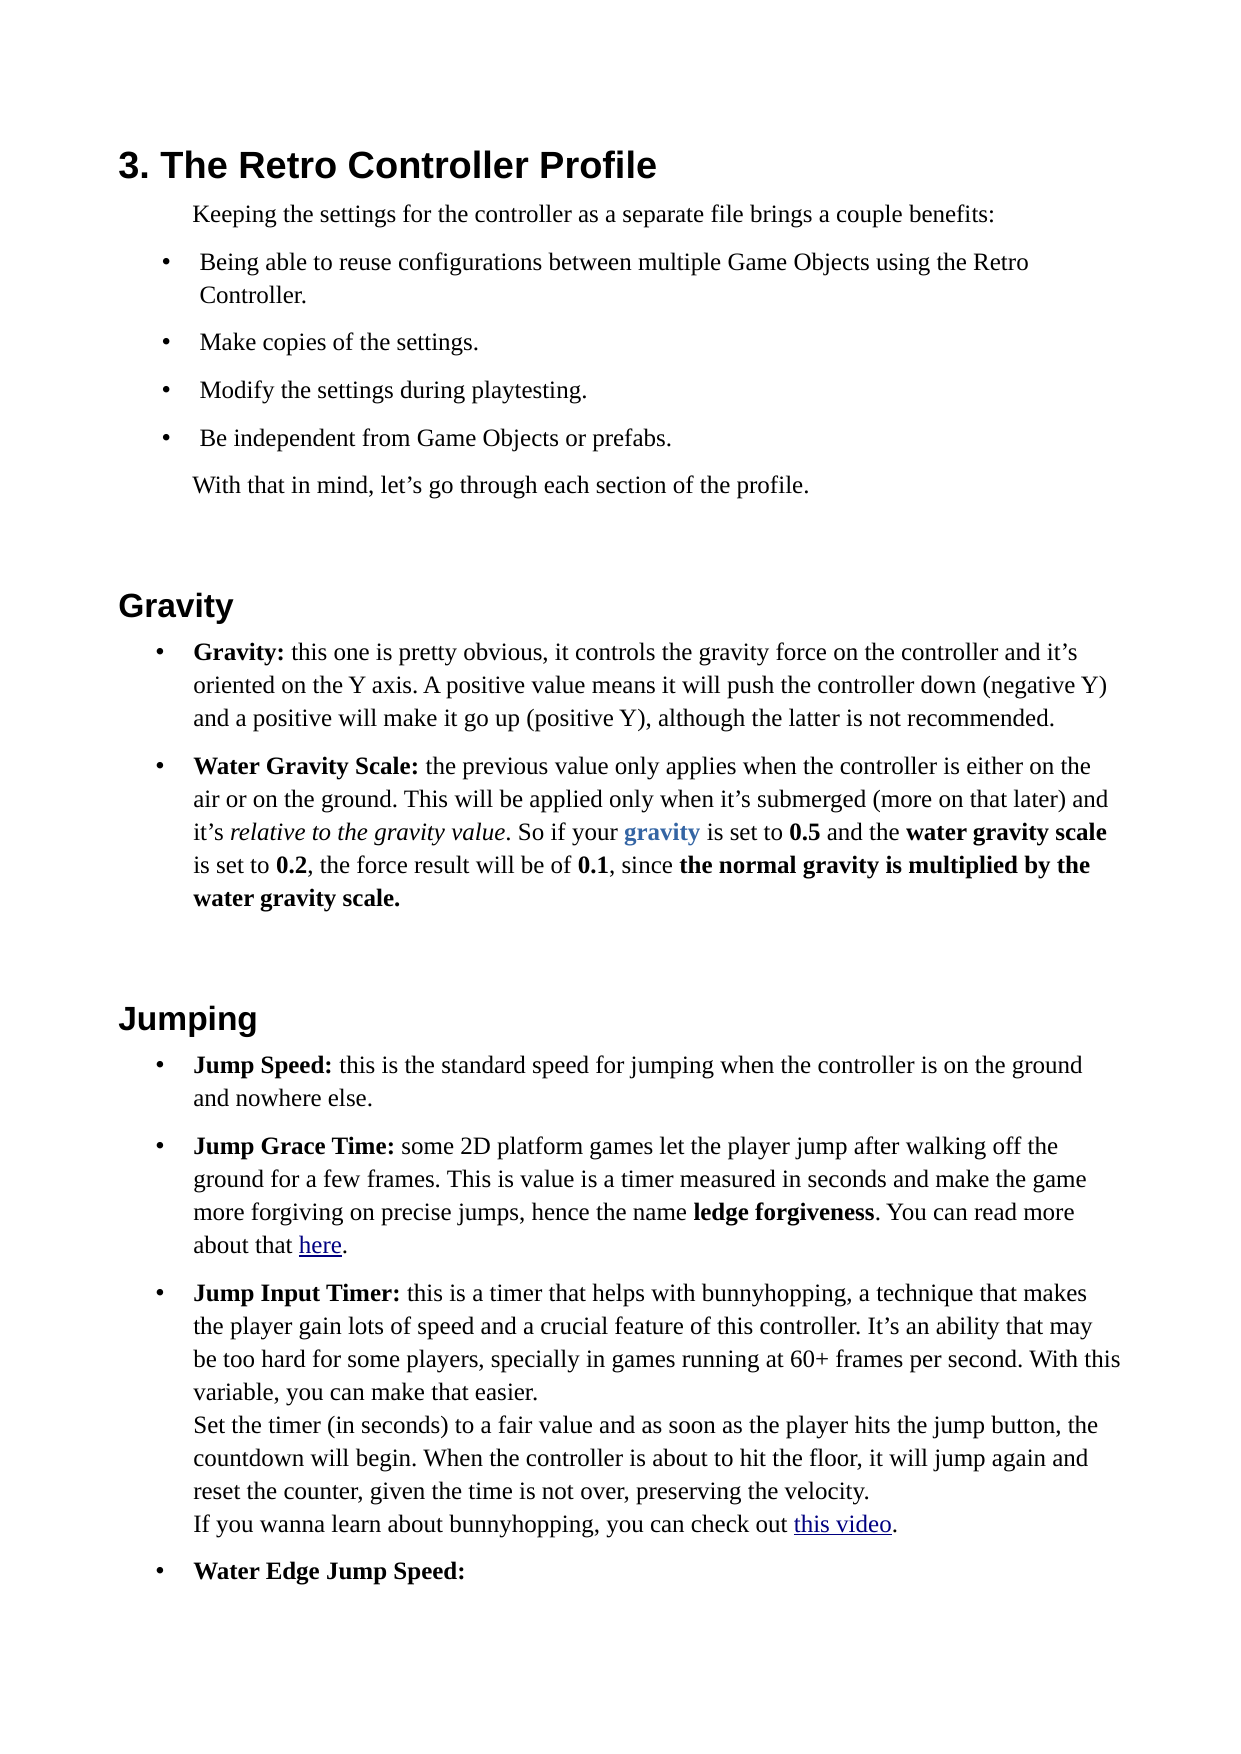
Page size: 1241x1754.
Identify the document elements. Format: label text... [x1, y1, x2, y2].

subtitle Jumping [118, 999, 1122, 1038]
list Be independent from Game Objects or prefabs. [162, 423, 1122, 451]
list Jump Grace Time: some 2D platform games let the player jump after walking off the ground for a few frames. This is value is a timer measured in seconds and make the game more forgiving on precise jumps, hence the name ledge forgiveness. You can read more about that here. [156, 1131, 1122, 1259]
text With that in mind, let’s go through each section of the profile. [118, 470, 1122, 499]
text Keeping the settings for the controller as a separate file brings a couple benefits: [118, 199, 1122, 228]
subtitle 3. The Retro Controller Profile [118, 143, 1122, 187]
list Jump Input Timer: this is a timer that helps with bunnyhopping, a technique that makes the player gain lots of speed and a crucial feature of this controller. It’s an ability that may be too hard for some players, specially in games running at 60+ frames per second. With this variable, you can make that easier. Set the timer (in seconds) to a fair value and as soon as the player hits the jump button, the countdown will begin. When the controller is about to hit the floor, it will jump again and reset the counter, given the time is not over, preserving the velocity. If you wanna learn about bunnyhopping, you can check out this video. [156, 1278, 1122, 1538]
list Modify the settings during playtesting. [162, 375, 1122, 404]
list Water Gravity Scale: the previous value only applies when the controller is either on the air or on the ground. This will be applied only when it’s submerged (more on that later) and it’s relative to the gravity value. So if your gravity is set to 0.5 and the water gravity scale is set to 0.2, the force result will be of 0.1, since the normal gravity is multiplied by the water gravity scale. [156, 751, 1122, 912]
list Jump Speed: this is the standard speed for jumping when the controller is on the ground and nowhere else. [156, 1050, 1122, 1112]
list Being able to reuse configurations between multiple Game Objects using the Retro Controller. [162, 247, 1122, 309]
list Water Edge Jump Speed: [156, 1556, 1122, 1585]
list Gravity: this one is pretty obvious, it controls the gravity force on the controller and it’s oriented on the Y axis. A positive value means it will push the controller down (negative Y) and a positive will make it go up (positive Y), although the latter is not recommended. [156, 637, 1122, 732]
list Make copies of the settings. [162, 327, 1122, 356]
subtitle Gravity [118, 586, 1122, 625]
